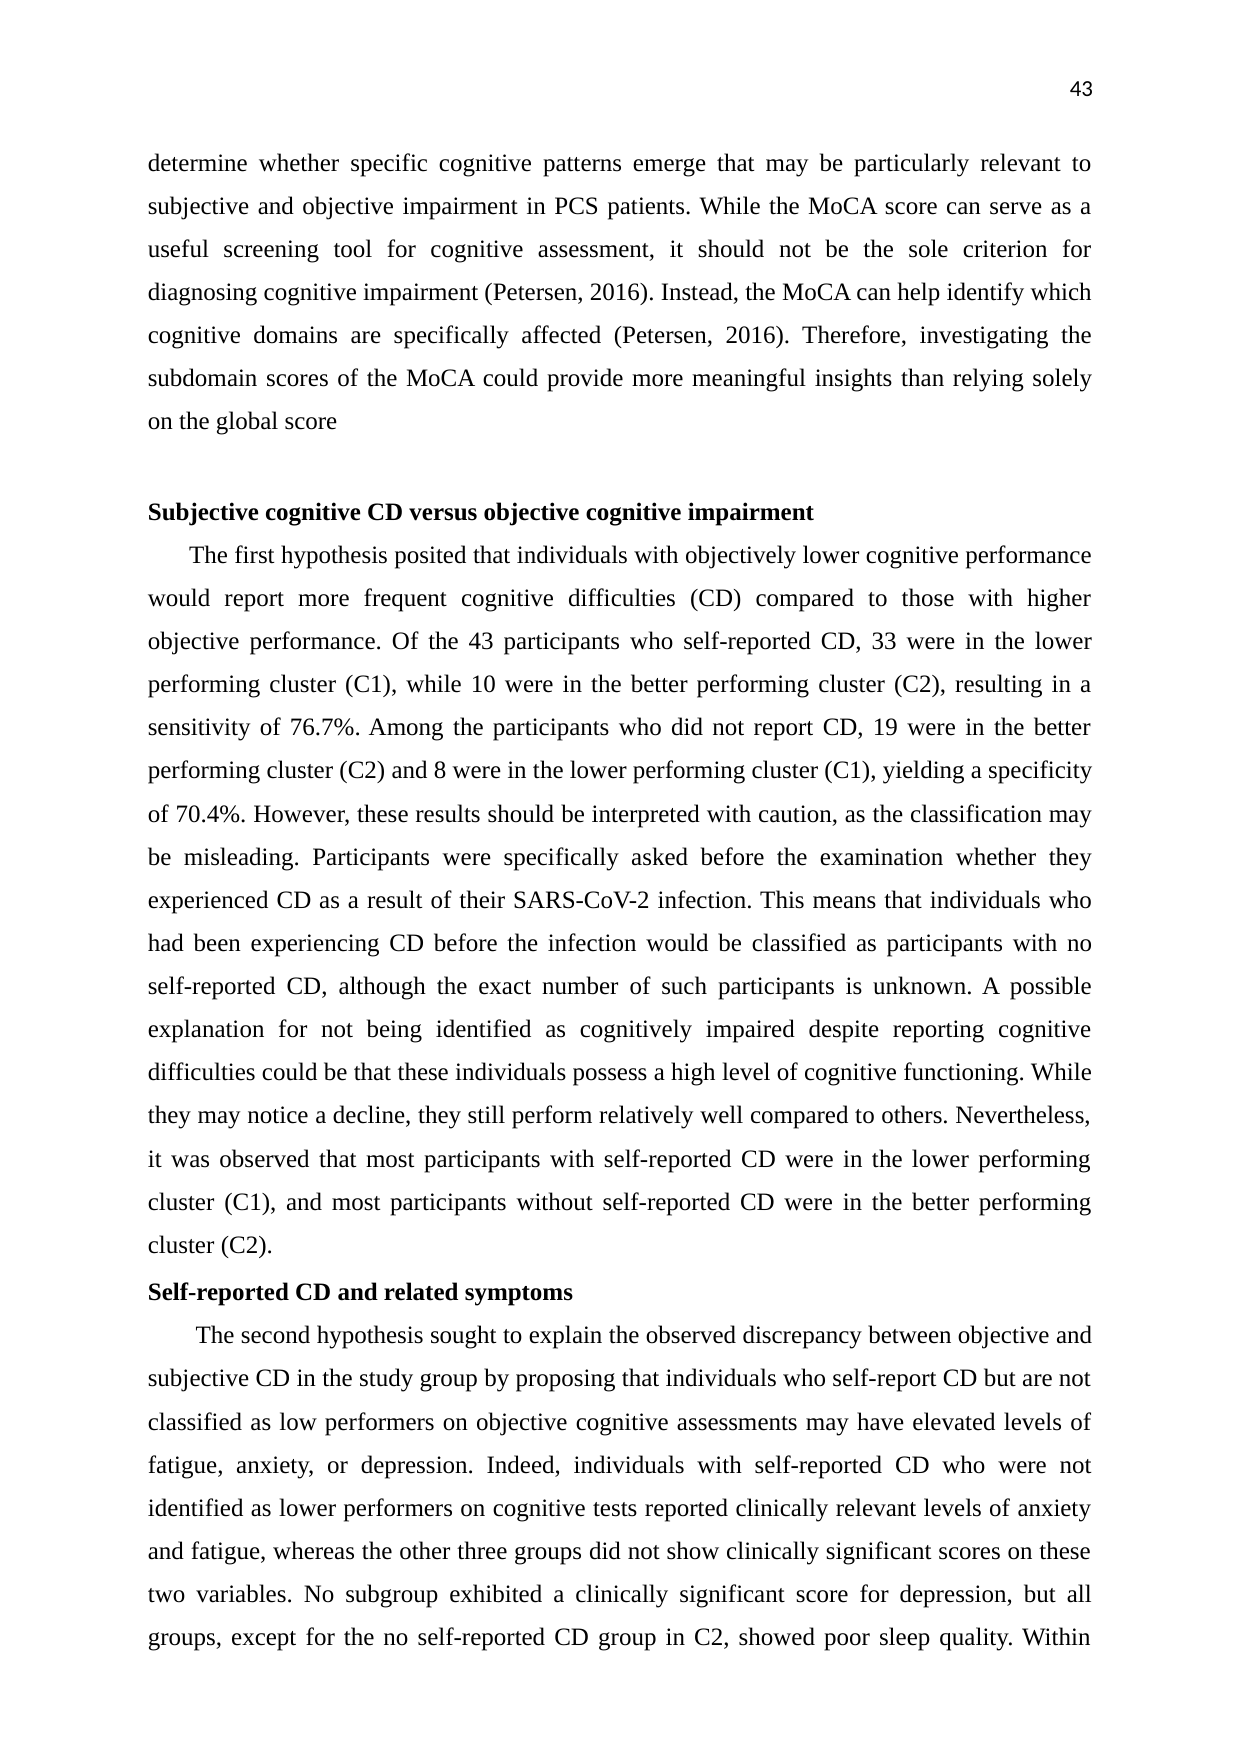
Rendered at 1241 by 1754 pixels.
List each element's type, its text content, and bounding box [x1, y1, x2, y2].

text The second hypothesis sought to explain the observed discrepancy between objective and subjective CD in the study group by proposing that individuals who self-report CD but are not classified as low performers on objective cognitive assessments may have elevated levels of fatigue, anxiety, or depression. Indeed, individuals with self-reported CD who were not identified as lower performers on cognitive tests reported clinically relevant levels of anxiety and fatigue, whereas the other three groups did not show clinically significant scores on these two variables. No subgroup exhibited a clinically significant score for depression, but all groups, except for the no self-reported CD group in C2, showed poor sleep quality. Within [148, 1320, 1093, 1651]
text The first hypothesis posited that individuals with objectively lower cognitive performance would report more frequent cognitive difficulties (CD) compared to those with higher objective performance. Of the 43 participants who self-reported CD, 33 were in the lower performing cluster (C1), while 10 were in the better performing cluster (C2), resulting in a sensitivity of 76.7%. Among the participants who did not report CD, 19 were in the better performing cluster (C2) and 8 were in the lower performing cluster (C1), yielding a specificity of 70.4%. However, these results should be interpreted with caution, as the classification may be misleading. Participants were specifically asked before the examination whether they experienced CD as a result of their SARS-CoV-2 infection. This means that individuals who had been experiencing CD before the infection would be classified as participants with no self-reported CD, although the exact number of such participants is unknown. A possible explanation for not being identified as cognitively impaired despite reporting cognitive difficulties could be that these individuals possess a high level of cognitive functioning. While they may notice a decline, they still perform relatively well compared to others. Nevertheless, it was observed that most participants with self-reported CD were in the lower performing cluster (C1), and most participants without self-reported CD were in the better performing cluster (C2). [148, 540, 1093, 1259]
text determine whether specific cognitive patterns emerge that may be particularly relevant to subjective and objective impairment in PCS patients. While the MoCA score can serve as a useful screening tool for cognitive assessment, it should not be the sole criterion for diagnosing cognitive impairment (Petersen, 2016). Instead, the MoCA can help identify which cognitive domains are specifically affected (Petersen, 2016). Therefore, investigating the subdomain scores of the MoCA could provide more meaningful insights than relying solely on the global score [148, 148, 1093, 435]
subtitle Self-reported CD and related symptoms [148, 1277, 1093, 1306]
subtitle Subjective cognitive CD versus objective cognitive impairment [148, 497, 1093, 526]
